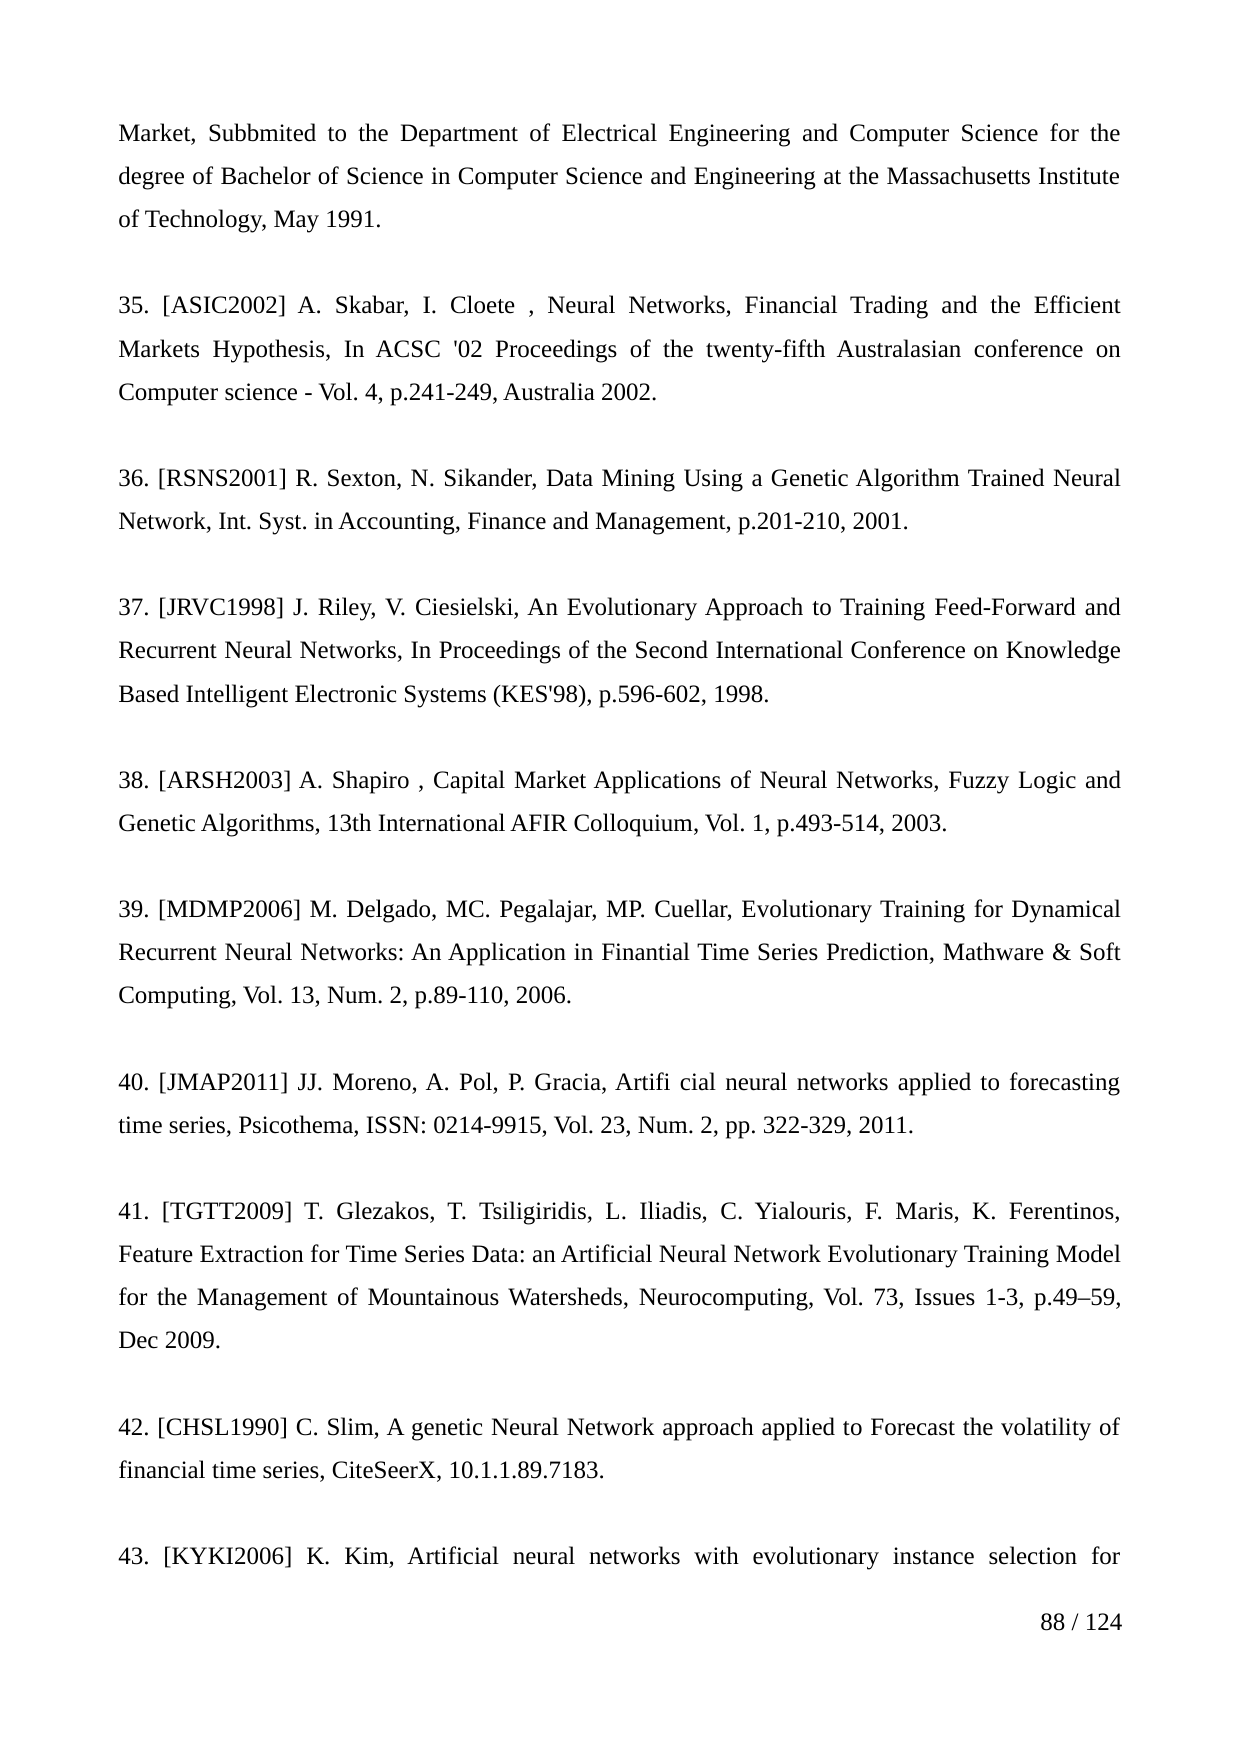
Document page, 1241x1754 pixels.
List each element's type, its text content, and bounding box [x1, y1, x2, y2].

text 43. [KYKI2006] K. Kim, Artificial neural networks with evolutionary instance selection for [118, 1541, 1122, 1570]
text 40. [JMAP2011] JJ. Moreno, A. Pol, P. Gracia, Artifi cial neural networks applied to forecasting time series, Psicothema, ISSN: 0214-9915, Vol. 23, Num. 2, pp. 322-329, 2011. [118, 1067, 1122, 1139]
text 35. [ASIC2002] A. Skabar, I. Cloete , Neural Networks, Financial Trading and the Efficient Markets Hypothesis, In ACSC '02 Proceedings of the twenty-fifth Australasian conference on Computer science - Vol. 4, p.241-249, Australia 2002. [118, 291, 1122, 406]
text 39. [MDMP2006] M. Delgado, MC. Pegalajar, MP. Cuellar, Evolutionary Training for Dynamical Recurrent Neural Networks: An Application in Finantial Time Series Prediction, Mathware & Soft Computing, Vol. 13, Num. 2, p.89-110, 2006. [118, 894, 1122, 1009]
text Market, Subbmited to the Department of Electrical Engineering and Computer Science for the degree of Bachelor of Science in Computer Science and Engineering at the Massachusetts Institute of Technology, May 1991. [118, 118, 1122, 233]
text 42. [CHSL1990] C. Slim, A genetic Neural Network approach applied to Forecast the volatility of financial time series, CiteSeerX, 10.1.1.89.7183. [118, 1412, 1122, 1484]
text 36. [RSNS2001] R. Sexton, N. Sikander, Data Mining Using a Genetic Algorithm Trained Neural Network, Int. Syst. in Accounting, Finance and Management, p.201-210, 2001. [118, 463, 1122, 535]
text 38. [ARSH2003] A. Shapiro , Capital Market Applications of Neural Networks, Fuzzy Logic and Genetic Algorithms, 13th International AFIR Colloquium, Vol. 1, p.493-514, 2003. [118, 765, 1122, 837]
text 37. [JRVC1998] J. Riley, V. Ciesielski, An Evolutionary Approach to Training Feed-Forward and Recurrent Neural Networks, In Proceedings of the Second International Conference on Knowledge Based Intelligent Electronic Systems (KES'98), p.596-602, 1998. [118, 592, 1122, 707]
text 41. [TGTT2009] T. Glezakos, T. Tsiligiridis, L. Iliadis, C. Yialouris, F. Maris, K. Ferentinos, Feature Extraction for Time Series Data: an Artificial Neural Network Evolutionary Training Model for the Management of Mountainous Watersheds, Neurocomputing, Vol. 73, Issues 1-3, p.49–59, Dec 2009. [118, 1196, 1122, 1354]
